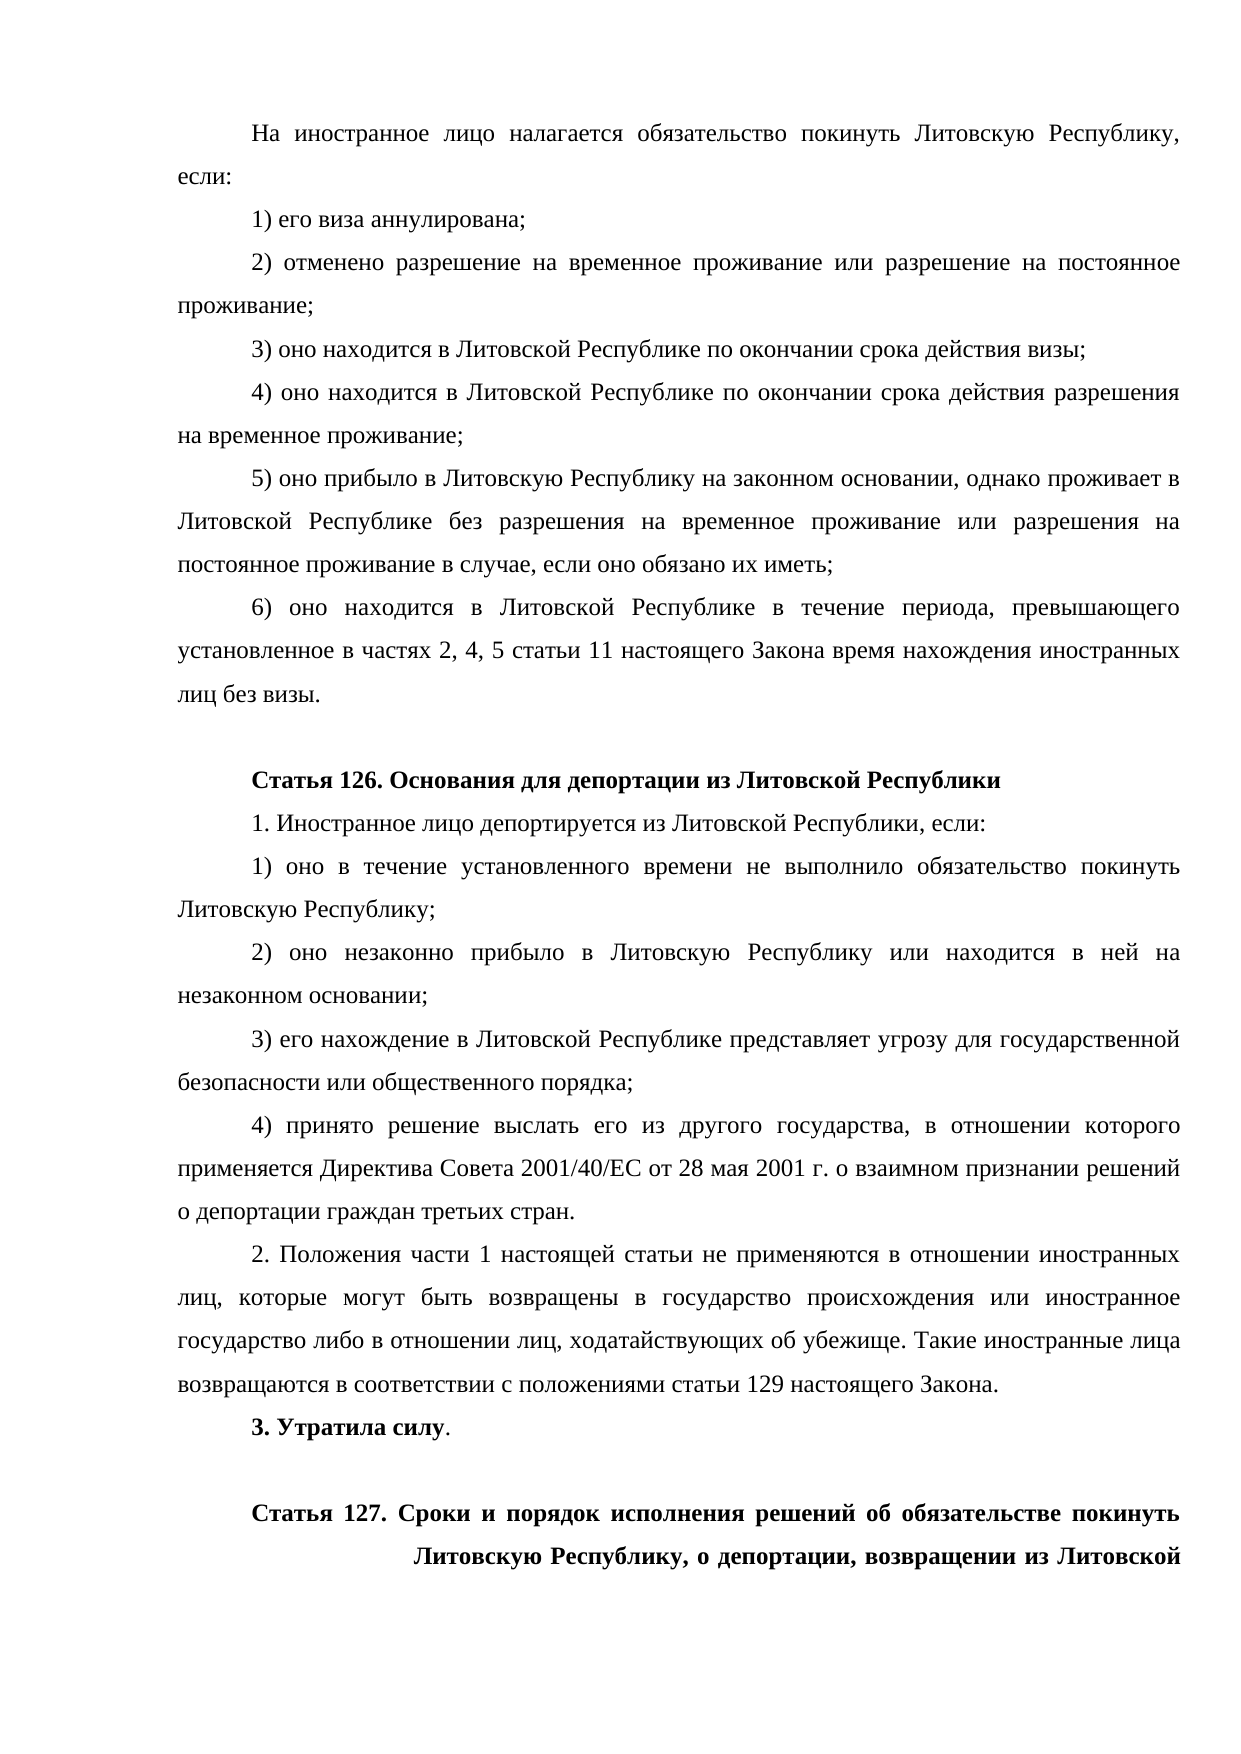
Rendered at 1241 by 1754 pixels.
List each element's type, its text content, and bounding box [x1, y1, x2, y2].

text Статья 126. Основания для депортации из Литовской Республики [177, 765, 1181, 794]
text На иностранное лицо налагается обязательство покинуть Литовскую Республику, если: [177, 118, 1181, 190]
text 1) его виза аннулирована; [177, 204, 1181, 233]
text 3. Утратила силу. [177, 1412, 1181, 1441]
text 3) оно находится в Литовской Республике по окончании срока действия визы; [177, 334, 1181, 362]
text 2. Положения части 1 настоящей статьи не применяются в отношении иностранных лиц, которые могут быть возвращены в государство происхождения или иностранное государство либо в отношении лиц, ходатайствующих об убежище. Такие иностранные лица возвращаются в соответствии с положениями статьи 129 настоящего Закона. [177, 1239, 1181, 1397]
text 1) оно в течение установленного времени не выполнило обязательство покинуть Литовскую Республику; [177, 851, 1181, 923]
text 1. Иностранное лицо депортируется из Литовской Республики, если: [177, 808, 1181, 837]
text 2) оно незаконно прибыло в Литовскую Республику или находится в ней на незаконном основании; [177, 937, 1181, 1009]
text 4) оно находится в Литовской Республике по окончании срока действия разрешения на временное проживание; [177, 377, 1181, 449]
text 3) его нахождение в Литовской Республике представляет угрозу для государственной безопасности или общественного порядка; [177, 1024, 1181, 1096]
text 2) отменено разрешение на временное проживание или разрешение на постоянное проживание; [177, 247, 1181, 319]
text 4) принято решение выслать его из другого государства, в отношении которого применяется Директива Совета 2001/40/ЕС от 28 мая 2001 г. о взаимном признании решений о депортации граждан третьих стран. [177, 1110, 1181, 1225]
text Статья 127. Сроки и порядок исполнения решений об обязательстве покинуть Литовскую Республику, о депортации, возвращении из Литовской [251, 1498, 1181, 1570]
text 5) оно прибыло в Литовскую Республику на законном основании, однако проживает в Литовской Республике без разрешения на временное проживание или разрешения на постоянное проживание в случае, если оно обязано их иметь; [177, 463, 1181, 578]
text 6) оно находится в Литовской Республике в течение периода, превышающего установленное в частях 2, 4, 5 статьи 11 настоящего Закона время нахождения иностранных лиц без визы. [177, 592, 1181, 707]
